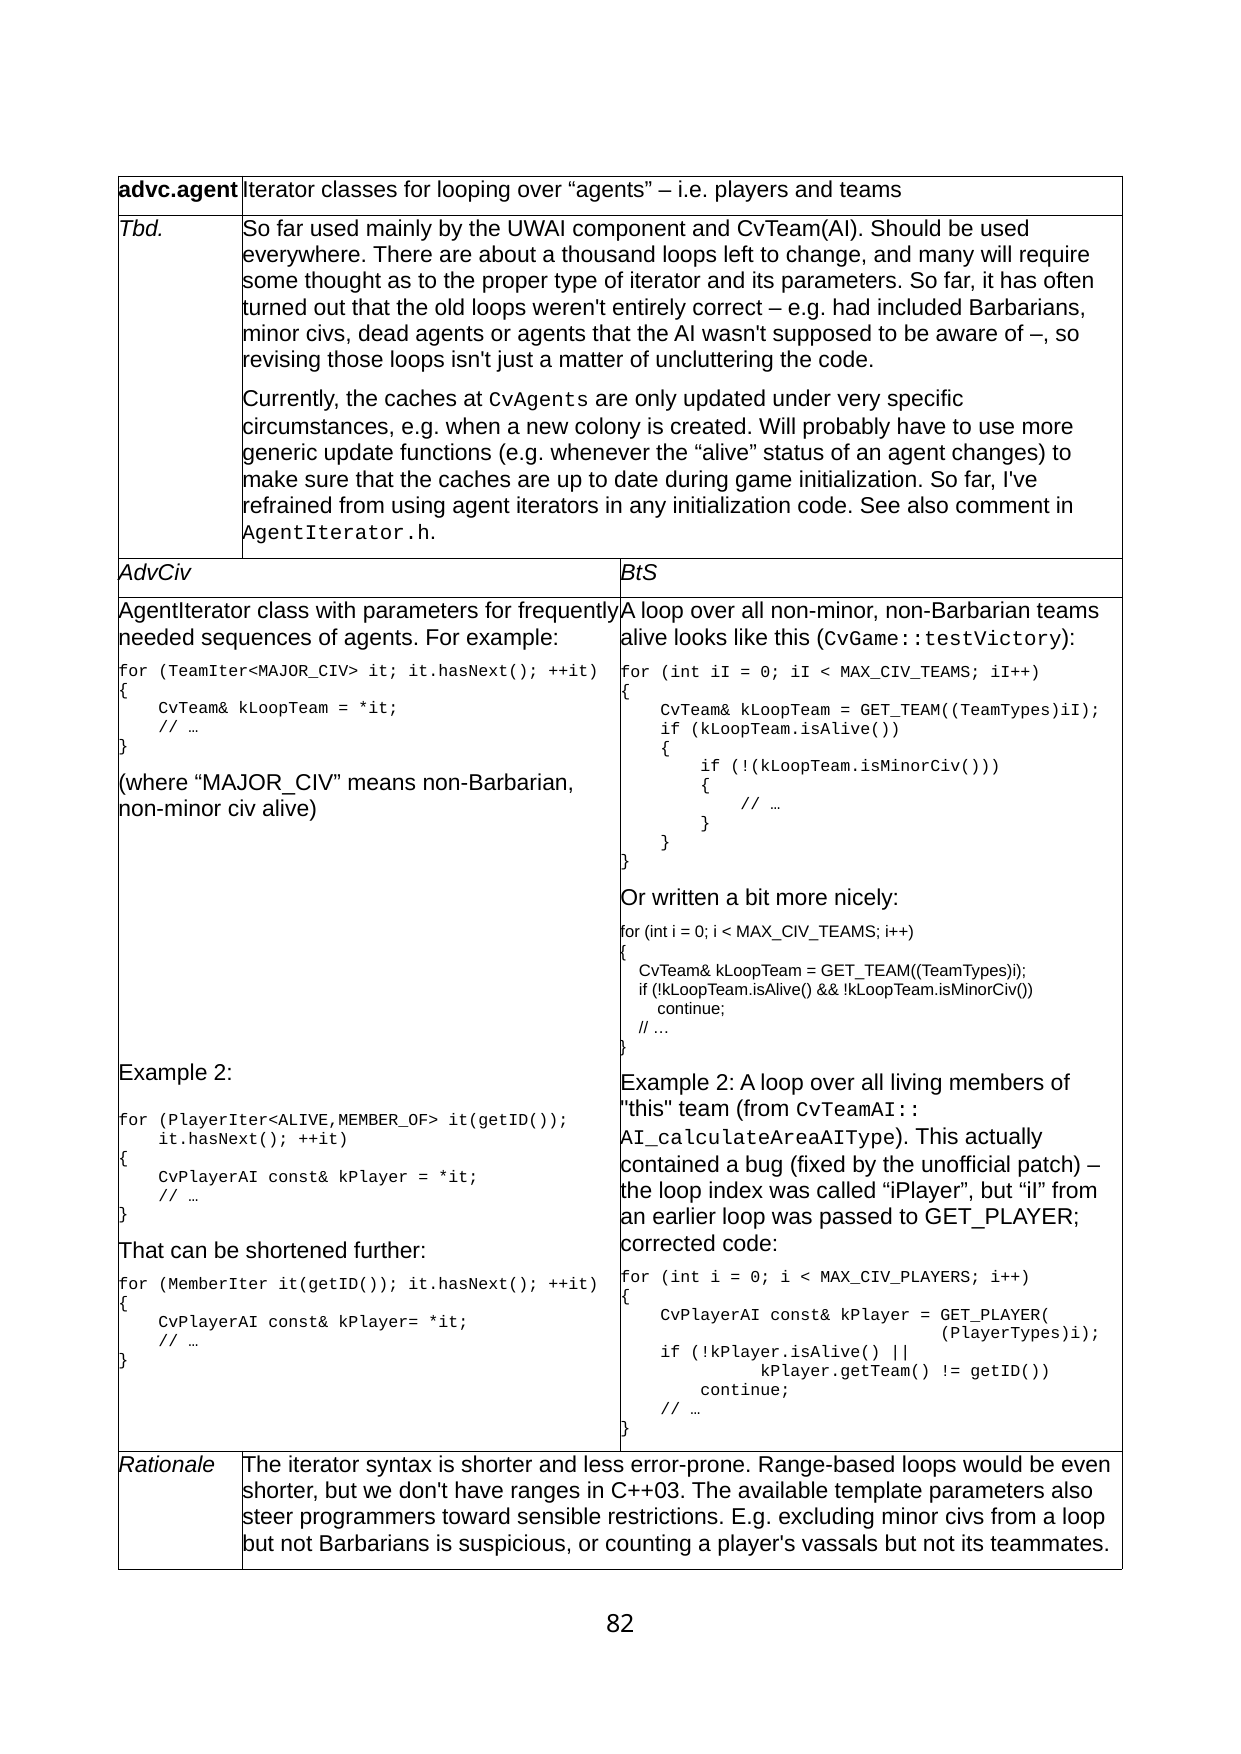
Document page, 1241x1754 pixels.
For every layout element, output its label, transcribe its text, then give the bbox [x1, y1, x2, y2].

table_cell BtS [621, 559, 1122, 597]
table_cell AdvCiv [119, 559, 620, 597]
table_cell So far used mainly by the UWAI component and CvTeam(AI). Should be used everywhere. There are about a thousand loops left to change, and many will require some thought as to the proper type of iterator and its parameters. So far, it has often turned out that the old loops weren't entirely correct – e.g. had included Barbarians, minor civs, dead agents or agents that the AI wasn't supposed to be aware of –, so revising those loops isn't just a matter of uncluttering the code. Currently, the caches at CvAgents are only updated under very specific circumstances, e.g. when a new colony is created. Will probably have to use more generic update functions (e.g. whenever the “alive” status of an agent changes) to make sure that the caches are up to date during game initialization. So far, I've refrained from using agent iterators in any initialization code. See also comment in AgentIterator.h. [243, 216, 1122, 558]
table_cell Rationale [119, 1452, 242, 1568]
table_header Iterator classes for looping over “agents” – i.e. players and teams [243, 177, 1122, 214]
table_cell AgentIterator class with parameters for frequently needed sequences of agents. For example: for (TeamIter<MAJOR_CIV> it; it.hasNext(); ++it) { CvTeam& kLoopTeam = *it; // … } (where “MAJOR_CIV” means non-Barbarian, non-minor civ alive) Example 2: for (PlayerIter<ALIVE,MEMBER_OF> it(getID()); it.hasNext(); ++it) { CvPlayerAI const& kPlayer = *it; // … } That can be shortened further: for (MemberIter it(getID()); it.hasNext(); ++it) { CvPlayerAI const& kPlayer= *it; // … } [119, 598, 620, 1451]
table_header advc.agent [119, 177, 242, 214]
table_cell The iterator syntax is shorter and less error-prone. Range-based loops would be even shorter, but we don't have ranges in C++03. The available template parameters also steer programmers toward sensible restrictions. E.g. excluding minor civs from a loop but not Barbarians is suspicious, or counting a player's vassals but not its teammates. [243, 1452, 1122, 1568]
table_cell A loop over all non-minor, non-Barbarian teams alive looks like this (CvGame::testVictory): for (int iI = 0; iI < MAX_CIV_TEAMS; iI++) { CvTeam& kLoopTeam = GET_TEAM((TeamTypes)iI); if (kLoopTeam.isAlive()) { if (!(kLoopTeam.isMinorCiv())) { // … } } } Or written a bit more nicely: for (int i = 0; i < MAX_CIV_TEAMS; i++) { CvTeam& kLoopTeam = GET_TEAM((TeamTypes)i); if (!kLoopTeam.isAlive() && !kLoopTeam.isMinorCiv()) continue; // … } Example 2: A loop over all living members of "this" team (from CvTeamAI:: AI_calculateAreaAIType). This actually contained a bug (fixed by the unofficial patch) – the loop index was called “iPlayer”, but “iI” from an earlier loop was passed to GET_PLAYER; corrected code: for (int i = 0; i < MAX_CIV_PLAYERS; i++) { CvPlayerAI const& kPlayer = GET_PLAYER( (PlayerTypes)i); if (!kPlayer.isAlive() || kPlayer.getTeam() != getID()) continue; // … } [621, 598, 1122, 1451]
table_cell Tbd. [119, 216, 242, 558]
